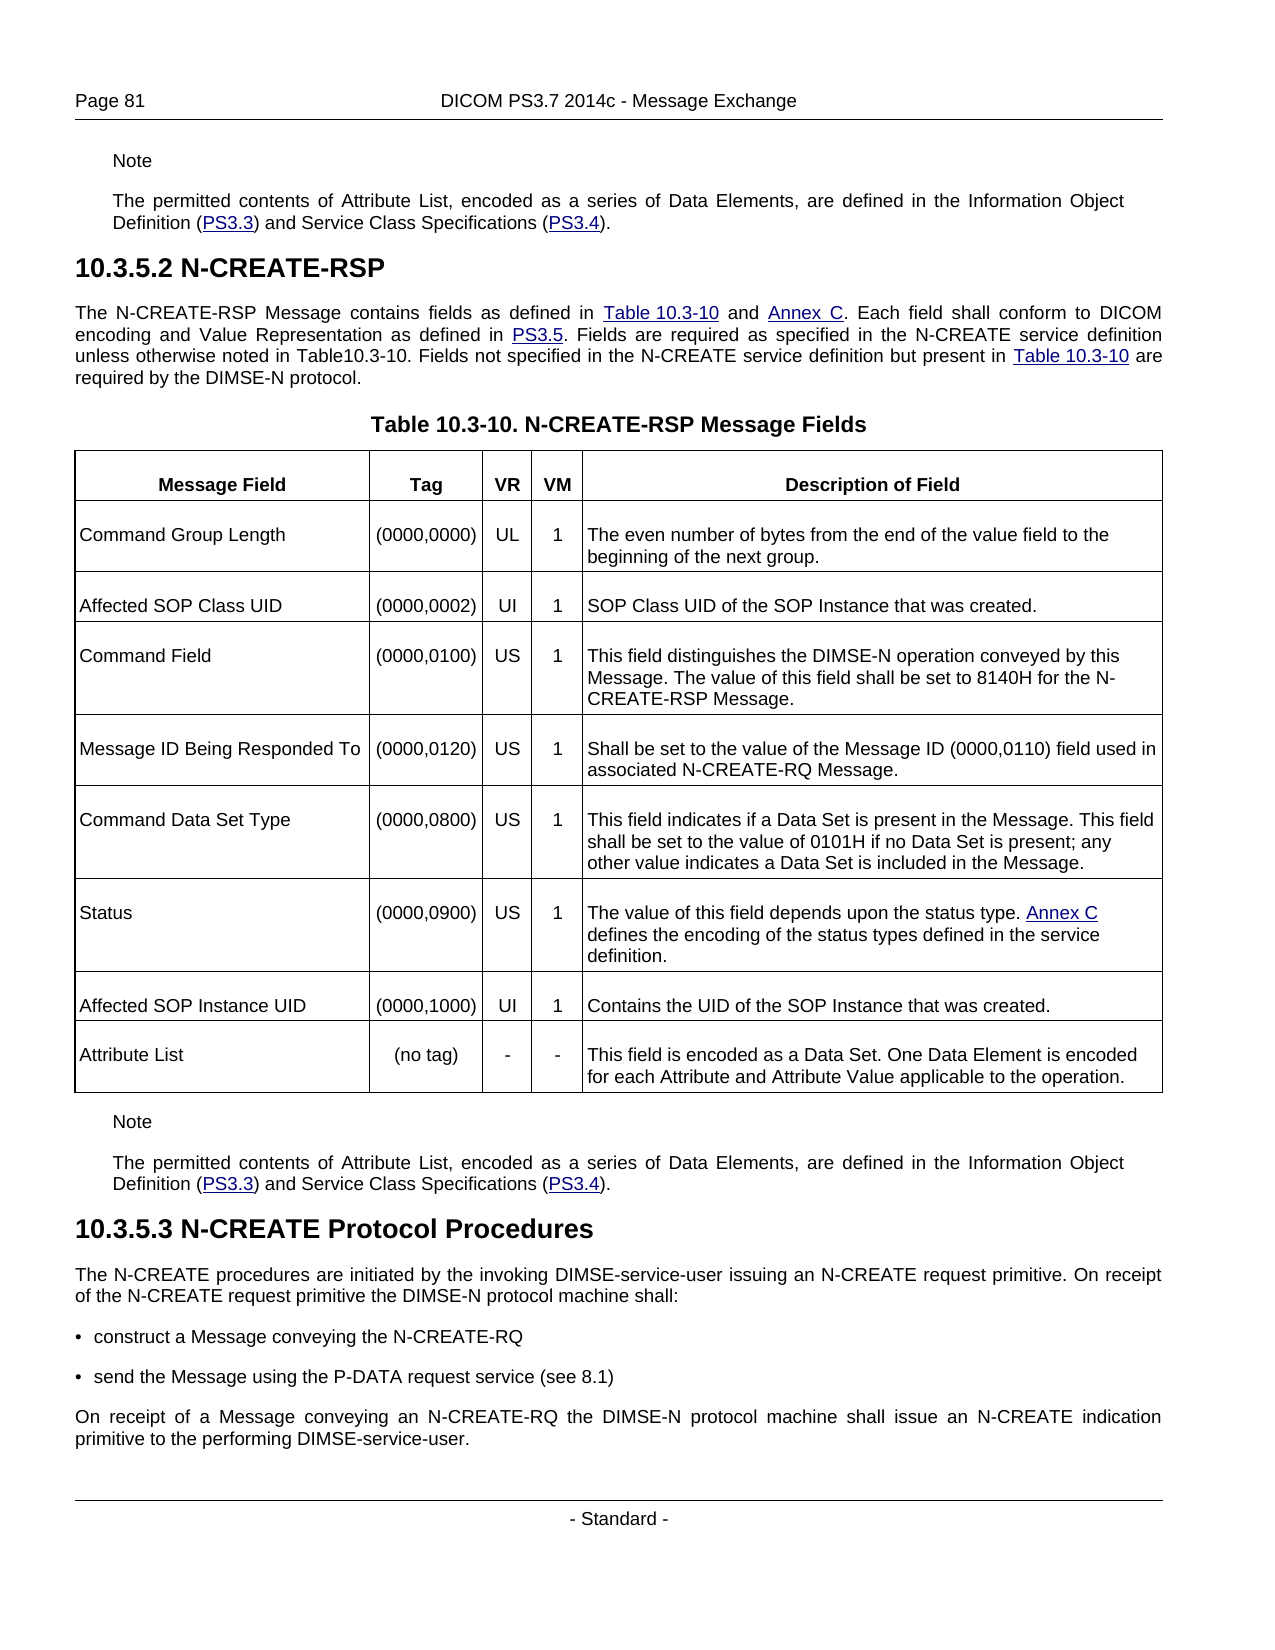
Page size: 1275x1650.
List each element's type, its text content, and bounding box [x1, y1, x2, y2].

table_cell This field distinguishes the DIMSE-N operation conveyed by this Message. The value of this field shall be set to 8140H for the N-CREATE-RSP Message. [583, 622, 1162, 714]
table_cell - [532, 1021, 582, 1092]
table_cell (0000,0100) [370, 622, 482, 714]
table_cell 1 [532, 879, 582, 971]
table_cell The value of this field depends upon the status type. Annex C defines the encoding of the status types defined in the service definition. [583, 879, 1162, 971]
table_cell Affected SOP Class UID [76, 572, 369, 621]
list send the Message using the P-DATA request service (see 8.1) [75, 1366, 1162, 1387]
table_cell This field indicates if a Data Set is present in the Message. This field shall be set to the value of 0101H if no Data Set is present; any other value indicates a Data Set is included in the Message. [583, 786, 1162, 878]
table_header Tag [370, 451, 482, 500]
table_cell Affected SOP Instance UID [76, 972, 369, 1020]
list construct a Message conveying the N-CREATE-RQ [75, 1325, 1162, 1347]
table_cell 1 [532, 622, 582, 714]
table_cell Attribute List [76, 1021, 369, 1092]
table_cell (0000,1000) [370, 972, 482, 1020]
table_cell (0000,0120) [370, 715, 482, 785]
table_cell Status [76, 879, 369, 971]
table_cell UI [483, 972, 531, 1020]
table_cell This field is encoded as a Data Set. One Data Element is encoded for each Attribute and Attribute Value applicable to the operation. [583, 1021, 1162, 1092]
table_cell (no tag) [370, 1021, 482, 1092]
table_cell US [483, 622, 531, 714]
text The N-CREATE procedures are initiated by the invoking DIMSE-service-user issuing an N-CREATE request primitive. On receipt of the N-CREATE request primitive the DIMSE-N protocol machine shall: [75, 1263, 1162, 1307]
table_cell UI [483, 572, 531, 621]
text On receipt of a Message conveying an N-CREATE-RQ the DIMSE-N protocol machine shall issue an N-CREATE indication primitive to the performing DIMSE-service-user. [75, 1406, 1162, 1449]
table_cell Message ID Being Responded To [76, 715, 369, 785]
table_header Description of Field [583, 451, 1162, 500]
text Table 10.3-10. N-CREATE-RSP Message Fields [75, 411, 1162, 437]
table_cell US [483, 879, 531, 971]
table_cell Command Data Set Type [76, 786, 369, 878]
table_cell US [483, 715, 531, 785]
table_cell (0000,0000) [370, 501, 482, 571]
table_cell 1 [532, 786, 582, 878]
table_cell Command Group Length [76, 501, 369, 571]
text The N-CREATE-RSP Message contains fields as defined in Table 10.3-10 and Annex C. Each field shall conform to DICOM encoding and Value Representation as defined in PS3.5. Fields are required as specified in the N-CREATE service definition unless otherwise noted in Table10.3-10. Fields not specified in the N-CREATE service definition but present in Table 10.3-10 are required by the DIMSE-N protocol. [75, 302, 1162, 388]
table_cell - [483, 1021, 531, 1092]
text Note [112, 1111, 1125, 1133]
table_cell Contains the UID of the SOP Instance that was created. [583, 972, 1162, 1020]
table_header VM [532, 451, 582, 500]
table_cell The even number of bytes from the end of the value field to the beginning of the next group. [583, 501, 1162, 571]
table_cell UL [483, 501, 531, 571]
table_cell 1 [532, 972, 582, 1020]
table_header Message Field [76, 451, 369, 500]
text The permitted contents of Attribute List, encoded as a series of Data Elements, are defined in the Information Object Definition (PS3.3) and Service Class Specifications (PS3.4). [112, 190, 1125, 233]
table_cell Shall be set to the value of the Message ID (0000,0110) field used in associated N-CREATE-RQ Message. [583, 715, 1162, 785]
text 10.3.5.3 N-CREATE Protocol Procedures [75, 1213, 1162, 1245]
text Note [112, 150, 1125, 172]
table_cell 1 [532, 501, 582, 571]
text 10.3.5.2 N-CREATE-RSP [75, 252, 1162, 283]
table_cell (0000,0900) [370, 879, 482, 971]
table_cell 1 [532, 715, 582, 785]
table_header VR [483, 451, 531, 500]
table_cell Command Field [76, 622, 369, 714]
table_cell US [483, 786, 531, 878]
table_cell 1 [532, 572, 582, 621]
table_cell SOP Class UID of the SOP Instance that was created. [583, 572, 1162, 621]
text The permitted contents of Attribute List, encoded as a series of Data Elements, are defined in the Information Object Definition (PS3.3) and Service Class Specifications (PS3.4). [112, 1152, 1125, 1195]
table_cell (0000,0800) [370, 786, 482, 878]
table_cell (0000,0002) [370, 572, 482, 621]
